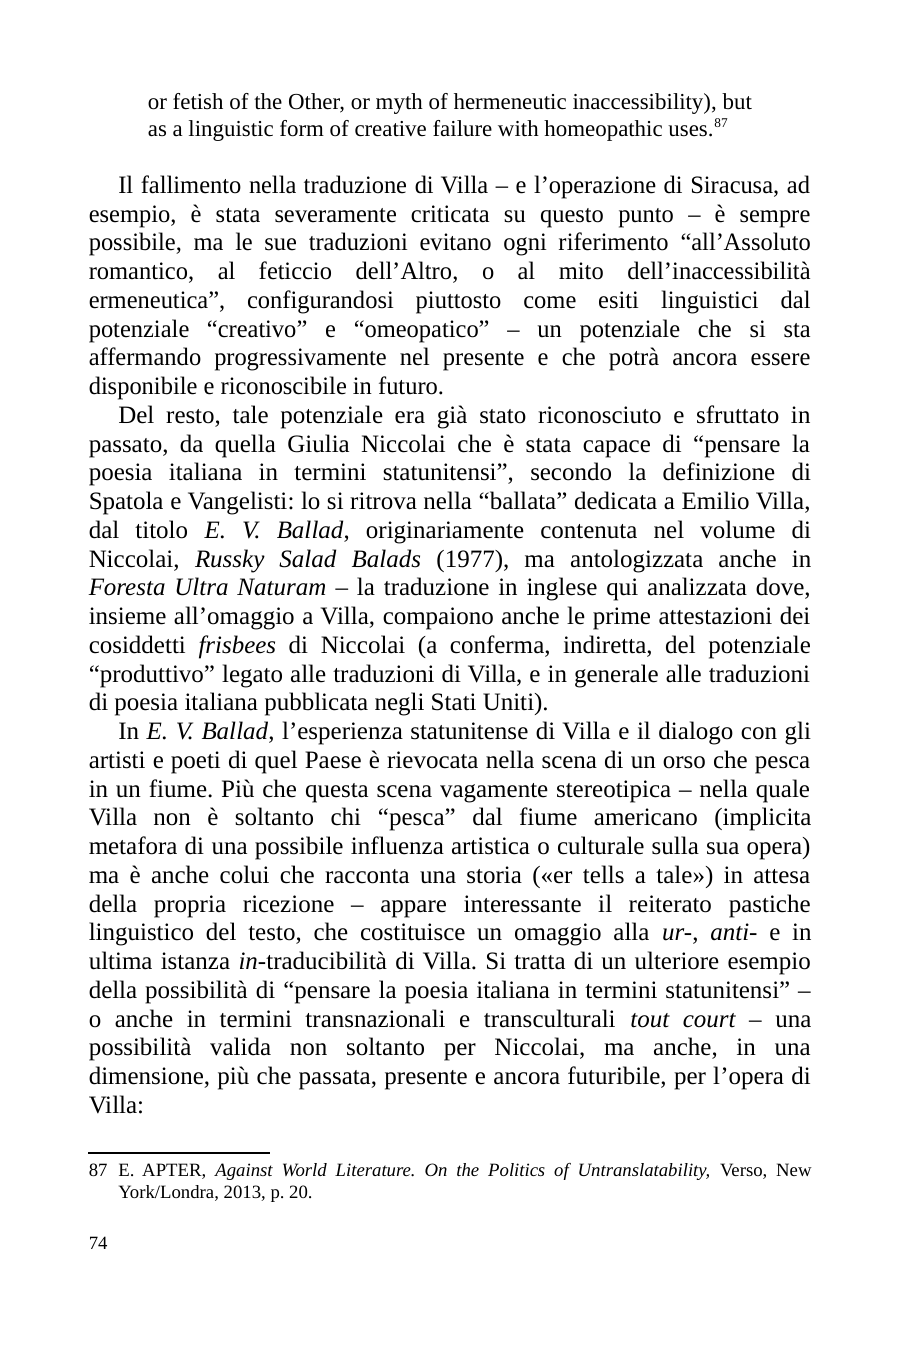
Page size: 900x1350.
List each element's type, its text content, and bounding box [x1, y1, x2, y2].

text Il fallimento nella traduzione di Villa – e l’operazione di Siracusa, ad esempio, è stata severamente criticata su questo punto – è sempre possibile, ma le sue traduzioni evitano ogni riferimento “all’Assoluto romantico, al feticcio dell’Altro, o al mito dell’inaccessibilità ermeneutica”, configurandosi piuttosto come esiti linguistici dal potenziale “creativo” e “omeopatico” – un potenziale che si sta affermando progressivamente nel presente e che potrà ancora essere disponibile e riconoscibile in futuro. [88, 170, 811, 400]
text In E. V. Ballad, l’esperienza statunitense di Villa e il dialogo con gli artisti e poeti di quel Paese è rievocata nella scena di un orso che pesca in un fiume. Più che questa scena vagamente stereotipica – nella quale Villa non è soltanto chi “pesca” dal fiume americano (implicita metafora di una possibile influenza artistica o culturale sulla sua opera) ma è anche colui che racconta una storia («er tells a tale») in attesa della propria ricezione – appare interessante il reiterato pastiche linguistico del testo, che costituisce un omaggio alla ur-, anti- e in ultima istanza in-traducibilità di Villa. Si tratta di un ulteriore esempio della possibilità di “pensare la poesia italiana in termini statunitensi” – o anche in termini transnazionali e transculturali tout court – una possibilità valida non soltanto per Niccolai, ma anche, in una dimensione, più che passata, presente e ancora futuribile, per l’opera di Villa: [88, 716, 811, 1119]
text Del resto, tale potenziale era già stato riconosciuto e sfruttato in passato, da quella Giulia Niccolai che è stata capace di “pensare la poesia italiana in termini statunitensi”, secondo la definizione di Spatola e Vangelisti: lo si ritrova nella “ballata” dedicata a Emilio Villa, dal titolo E. V. Ballad, originariamente contenuta nel volume di Niccolai, Russky Salad Balads (1977), ma antologizzata anche in Foresta Ultra Naturam – la traduzione in inglese qui analizzata dove, insieme all’omaggio a Villa, compaiono anche le prime attestazioni dei cosiddetti frisbees di Niccolai (a conferma, indiretta, del potenziale “produttivo” legato alle traduzioni di Villa, e in generale alle traduzioni di poesia italiana pubblicata negli Stati Uniti). [88, 400, 811, 716]
text E. APTER, Against World Literature. On the Politics of Untranslatability, Verso, New York/Londra, 2013, p. 20. [88, 1159, 811, 1202]
text or fetish of the Other, or myth of hermeneutic inaccessibility), but as a linguistic form of creative failure with homeopathic uses. [148, 88, 752, 141]
